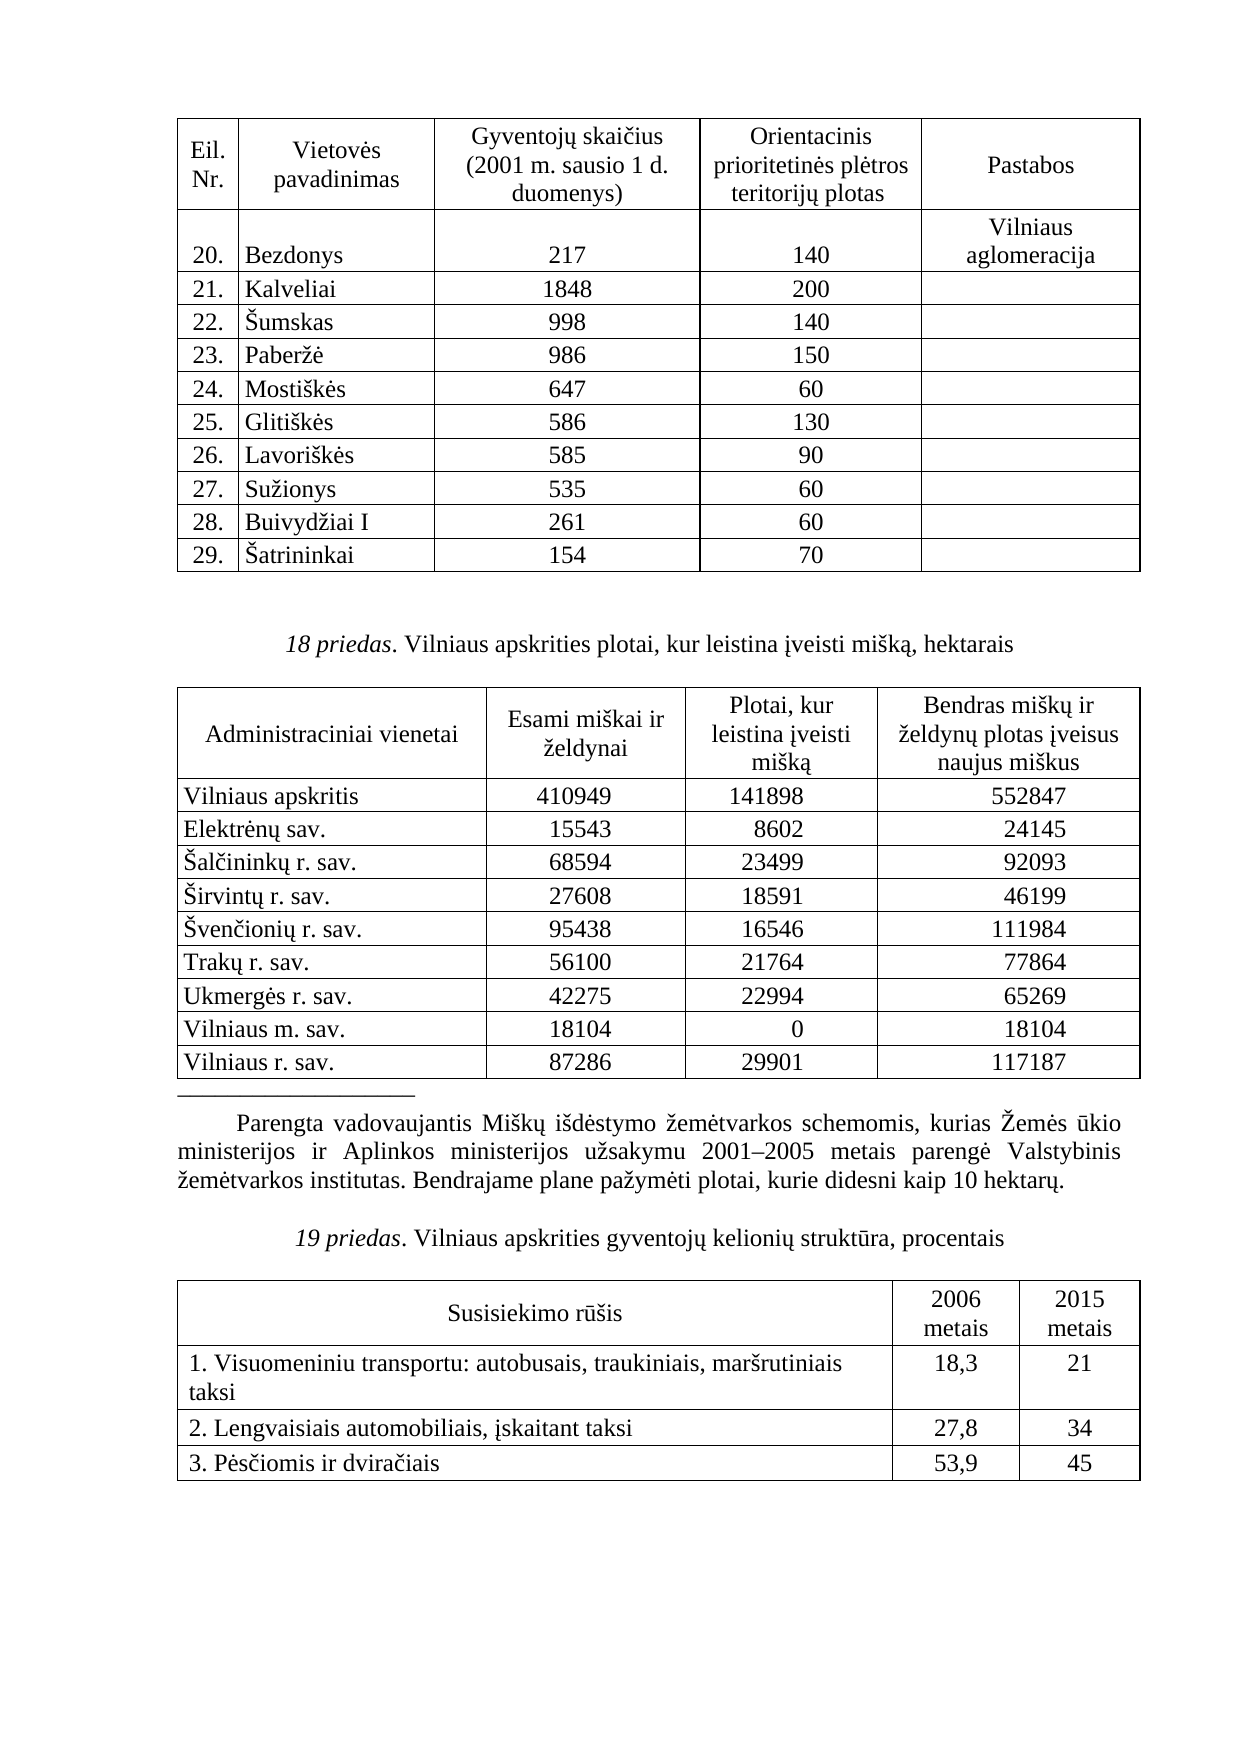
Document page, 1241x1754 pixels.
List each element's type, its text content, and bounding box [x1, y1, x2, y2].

table_cell 16546 [686, 912, 877, 944]
table_cell 95438 [487, 912, 685, 944]
table_cell 3. Pėsčiomis ir dviračiais [178, 1446, 892, 1480]
table_cell 8602 [686, 812, 877, 844]
table_cell 92093 [878, 846, 1139, 878]
table_header Gyventojų skaičius (2001 m. sausio 1 d. duomenys) [435, 119, 699, 209]
text 19 priedas. Vilniaus apskrities gyventojų kelionių struktūra, procentais [177, 1223, 1122, 1251]
table_cell 45 [1020, 1446, 1139, 1480]
table_cell 77864 [878, 946, 1139, 978]
table_cell 60 [701, 472, 921, 504]
table_cell 90 [701, 439, 921, 471]
table_cell 26. [178, 439, 238, 471]
table_cell [922, 372, 1139, 404]
table_cell 0 [686, 1012, 877, 1044]
table_cell 20. [178, 210, 238, 271]
table_cell 111984 [878, 912, 1139, 944]
table_cell 998 [435, 305, 699, 338]
table_cell [922, 539, 1139, 571]
table_cell 586 [435, 405, 699, 438]
table_cell 2. Lengvaisiais automobiliais, įskaitant taksi [178, 1410, 892, 1444]
table_cell 28. [178, 505, 238, 538]
table_cell [922, 505, 1139, 538]
table_cell Bezdonys [239, 210, 434, 271]
table_header Bendras miškų ir želdynų plotas įveisus naujus miškus [878, 688, 1139, 778]
table_cell 29. [178, 539, 238, 571]
table_header Pastabos [922, 119, 1139, 209]
table_cell 27608 [487, 879, 685, 911]
text 18 priedas. Vilniaus apskrities plotai, kur leistina įveisti mišką, hektarais [177, 629, 1122, 658]
table_header Plotai, kur leistina įveisti mišką [686, 688, 877, 778]
table_header Eil. Nr. [178, 119, 238, 209]
table_cell Šumskas [239, 305, 434, 338]
table_cell 24. [178, 372, 238, 404]
table_cell 65269 [878, 979, 1139, 1011]
text ––––––––––––––––––– [177, 1079, 1122, 1108]
table_cell 140 [701, 210, 921, 271]
table_cell Vilniaus aglomeracija [922, 210, 1139, 271]
table_cell 585 [435, 439, 699, 471]
table_header Orientacinis prioritetinės plėtros teritorijų plotas [701, 119, 921, 209]
table_cell Trakų r. sav. [178, 946, 486, 978]
table_cell [922, 305, 1139, 338]
table_cell Širvintų r. sav. [178, 879, 486, 911]
table_cell Sužionys [239, 472, 434, 504]
text Parengta vadovaujantis Miškų išdėstymo žemėtvarkos schemomis, kurias Žemės ūkio ministerijos ir Aplinkos ministerijos užsakymu 2001–2005 metais parengė Valstybinis žemėtvarkos institutas. Bendrajame plane pažymėti plotai, kurie didesni kaip 10 hektarų. [177, 1108, 1122, 1194]
table_cell 21764 [686, 946, 877, 978]
table_cell 18,3 [893, 1346, 1019, 1409]
table_cell 200 [701, 272, 921, 304]
table_cell 27. [178, 472, 238, 504]
table_cell 25. [178, 405, 238, 438]
table_cell Vilniaus apskritis [178, 779, 486, 811]
table_header Esami miškai ir želdynai [487, 688, 685, 778]
table_header Administraciniai vienetai [178, 688, 486, 778]
table_cell 24145 [878, 812, 1139, 844]
table_cell 1848 [435, 272, 699, 304]
table_cell 23499 [686, 846, 877, 878]
table_cell 15543 [487, 812, 685, 844]
table_cell 53,9 [893, 1446, 1019, 1480]
table_cell Ukmergės r. sav. [178, 979, 486, 1011]
table_cell Mostiškės [239, 372, 434, 404]
table_cell 18104 [878, 1012, 1139, 1044]
table_cell 23. [178, 339, 238, 371]
table_cell [922, 272, 1139, 304]
table_cell Vilniaus m. sav. [178, 1012, 486, 1044]
table_cell 410949 [487, 779, 685, 811]
table_cell 154 [435, 539, 699, 571]
table_header Vietovės pavadinimas [239, 119, 434, 209]
table_cell 150 [701, 339, 921, 371]
table_cell 42275 [487, 979, 685, 1011]
table_cell Elektrėnų sav. [178, 812, 486, 844]
table_cell 261 [435, 505, 699, 538]
table_cell 22. [178, 305, 238, 338]
table_cell [922, 339, 1139, 371]
table_cell Šalčininkų r. sav. [178, 846, 486, 878]
table_cell 117187 [878, 1046, 1139, 1078]
table_cell [922, 405, 1139, 438]
table_cell 647 [435, 372, 699, 404]
table_header Susisiekimo rūšis [178, 1281, 892, 1344]
table_cell [922, 439, 1139, 471]
table_cell 535 [435, 472, 699, 504]
table_cell 1. Visuomeniniu transportu: autobusais, traukiniais, maršrutiniais taksi [178, 1346, 892, 1409]
table_cell 60 [701, 505, 921, 538]
table_cell Kalveliai [239, 272, 434, 304]
table_cell Švenčionių r. sav. [178, 912, 486, 944]
table_cell 18104 [487, 1012, 685, 1044]
table_cell [922, 472, 1139, 504]
table_cell 140 [701, 305, 921, 338]
table_cell 21. [178, 272, 238, 304]
table_cell 46199 [878, 879, 1139, 911]
table_cell 34 [1020, 1410, 1139, 1444]
table_cell 552847 [878, 779, 1139, 811]
table_cell 986 [435, 339, 699, 371]
table_cell 141898 [686, 779, 877, 811]
table_header 2015 metais [1020, 1281, 1139, 1344]
table_cell 87286 [487, 1046, 685, 1078]
table_cell 70 [701, 539, 921, 571]
table_cell 29901 [686, 1046, 877, 1078]
table_cell 130 [701, 405, 921, 438]
table_cell 68594 [487, 846, 685, 878]
table_cell 18591 [686, 879, 877, 911]
table_cell Vilniaus r. sav. [178, 1046, 486, 1078]
table_cell 56100 [487, 946, 685, 978]
table_cell 60 [701, 372, 921, 404]
table_cell Glitiškės [239, 405, 434, 438]
table_cell 217 [435, 210, 699, 271]
table_cell 22994 [686, 979, 877, 1011]
table_cell 21 [1020, 1346, 1139, 1409]
table_header 2006 metais [893, 1281, 1019, 1344]
table_cell Lavoriškės [239, 439, 434, 471]
table_cell 27,8 [893, 1410, 1019, 1444]
table_cell Paberžė [239, 339, 434, 371]
table_cell Šatrininkai [239, 539, 434, 571]
table_cell Buivydžiai I [239, 505, 434, 538]
